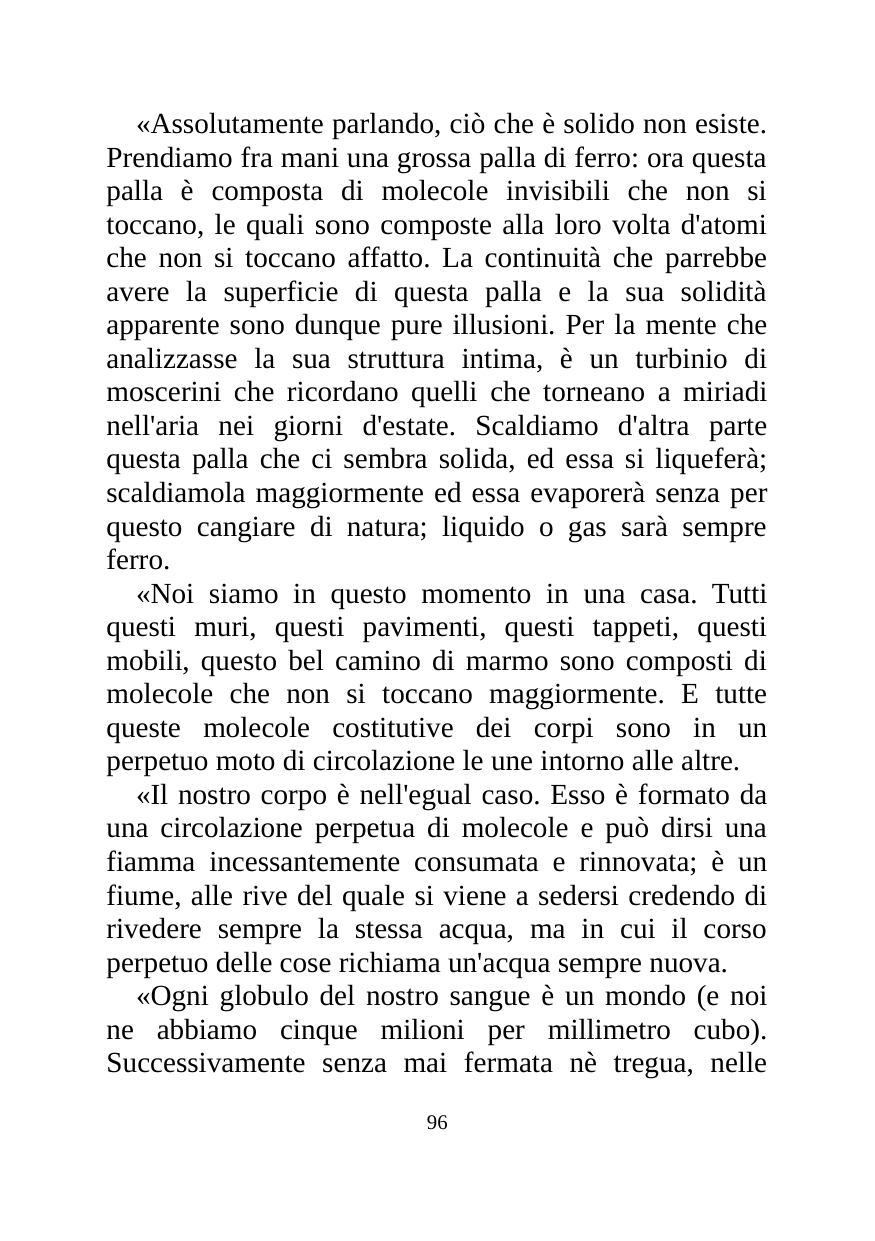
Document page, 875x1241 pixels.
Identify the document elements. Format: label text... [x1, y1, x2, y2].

text «Noi siamo in questo momento in una casa. Tutti questi muri, questi pavimenti, questi tappeti, questi mobili, questo bel camino di marmo sono composti di molecole che non si toccano maggiormente. E tutte queste molecole costitutive dei corpi sono in un perpetuo moto di circolazione le une intorno alle altre. [106, 576, 768, 777]
text «Ogni globulo del nostro sangue è un mondo (e noi ne abbiamo cinque milioni per millimetro cubo). Successivamente senza mai fermata nè tregua, nelle [106, 978, 768, 1079]
text «Assolutamente parlando, ciò che è solido non esiste. Prendiamo fra mani una grossa palla di ferro: ora questa palla è composta di molecole invisibili che non si toccano, le quali sono composte alla loro volta d'atomi che non si toccano affatto. La continuità che parrebbe avere la superficie di questa palla e la sua solidità apparente sono dunque pure illusioni. Per la mente che analizzasse la sua struttura intima, è un turbinio di moscerini che ricordano quelli che torneano a miriadi nell'aria nei giorni d'estate. Scaldiamo d'altra parte questa palla che ci sembra solida, ed essa si liqueferà; scaldiamola maggiormente ed essa evaporerà senza per questo cangiare di natura; liquido o gas sarà sempre ferro. [106, 106, 768, 576]
text «Il nostro corpo è nell'egual caso. Esso è formato da una circolazione perpetua di molecole e può dirsi una fiamma incessantemente consumata e rinnovata; è un fiume, alle rive del quale si viene a sedersi credendo di rivedere sempre la stessa acqua, ma in cui il corso perpetuo delle cose richiama un'acqua sempre nuova. [106, 777, 768, 978]
